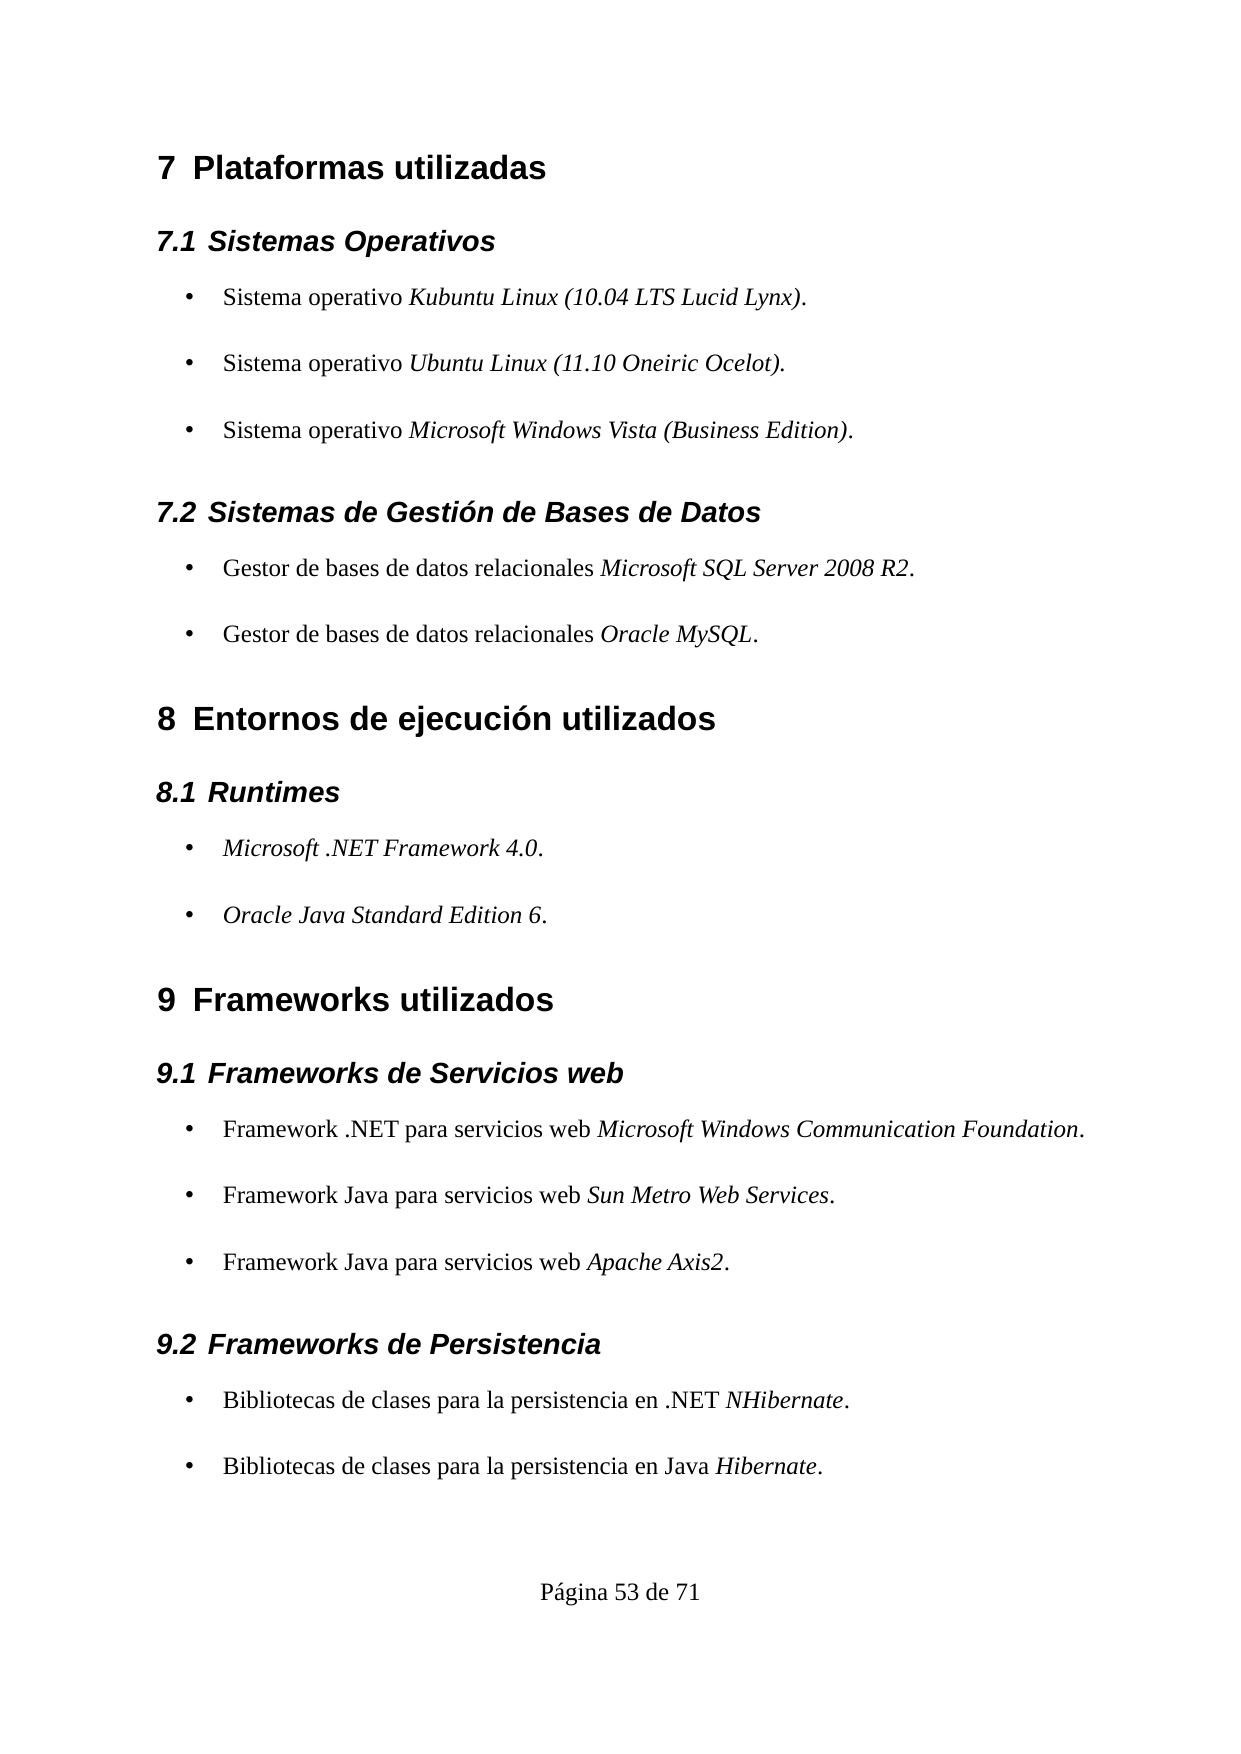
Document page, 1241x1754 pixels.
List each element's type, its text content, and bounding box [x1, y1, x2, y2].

list Sistema operativo Ubuntu Linux (11.10 Oneiric Ocelot). [185, 348, 1093, 377]
subtitle Plataformas utilizadas [148, 148, 1093, 186]
subtitle Frameworks de Servicios web [148, 1056, 1093, 1089]
subtitle Entornos de ejecución utilizados [148, 699, 1093, 738]
list Bibliotecas de clases para la persistencia en Java Hibernate. [185, 1451, 1093, 1480]
subtitle Frameworks de Persistencia [148, 1327, 1093, 1360]
list Sistema operativo Kubuntu Linux (10.04 LTS Lucid Lynx). [185, 282, 1093, 310]
list Oracle Java Standard Edition 6. [185, 900, 1093, 928]
subtitle Runtimes [148, 775, 1093, 809]
list Gestor de bases de datos relacionales Microsoft SQL Server 2008 R2. [185, 553, 1093, 581]
list Framework .NET para servicios web Microsoft Windows Communication Foundation. [185, 1114, 1093, 1142]
list Gestor de bases de datos relacionales Oracle MySQL. [185, 619, 1093, 648]
subtitle Sistemas Operativos [148, 224, 1093, 257]
list Bibliotecas de clases para la persistencia en .NET NHibernate. [185, 1385, 1093, 1413]
list Sistema operativo Microsoft Windows Vista (Business Edition). [185, 415, 1093, 444]
list Framework Java para servicios web Sun Metro Web Services. [185, 1180, 1093, 1209]
subtitle Frameworks utilizados [148, 980, 1093, 1018]
list Framework Java para servicios web Apache Axis2. [185, 1247, 1093, 1276]
list Microsoft .NET Framework 4.0. [185, 833, 1093, 862]
subtitle Sistemas de Gestión de Bases de Datos [148, 495, 1093, 528]
